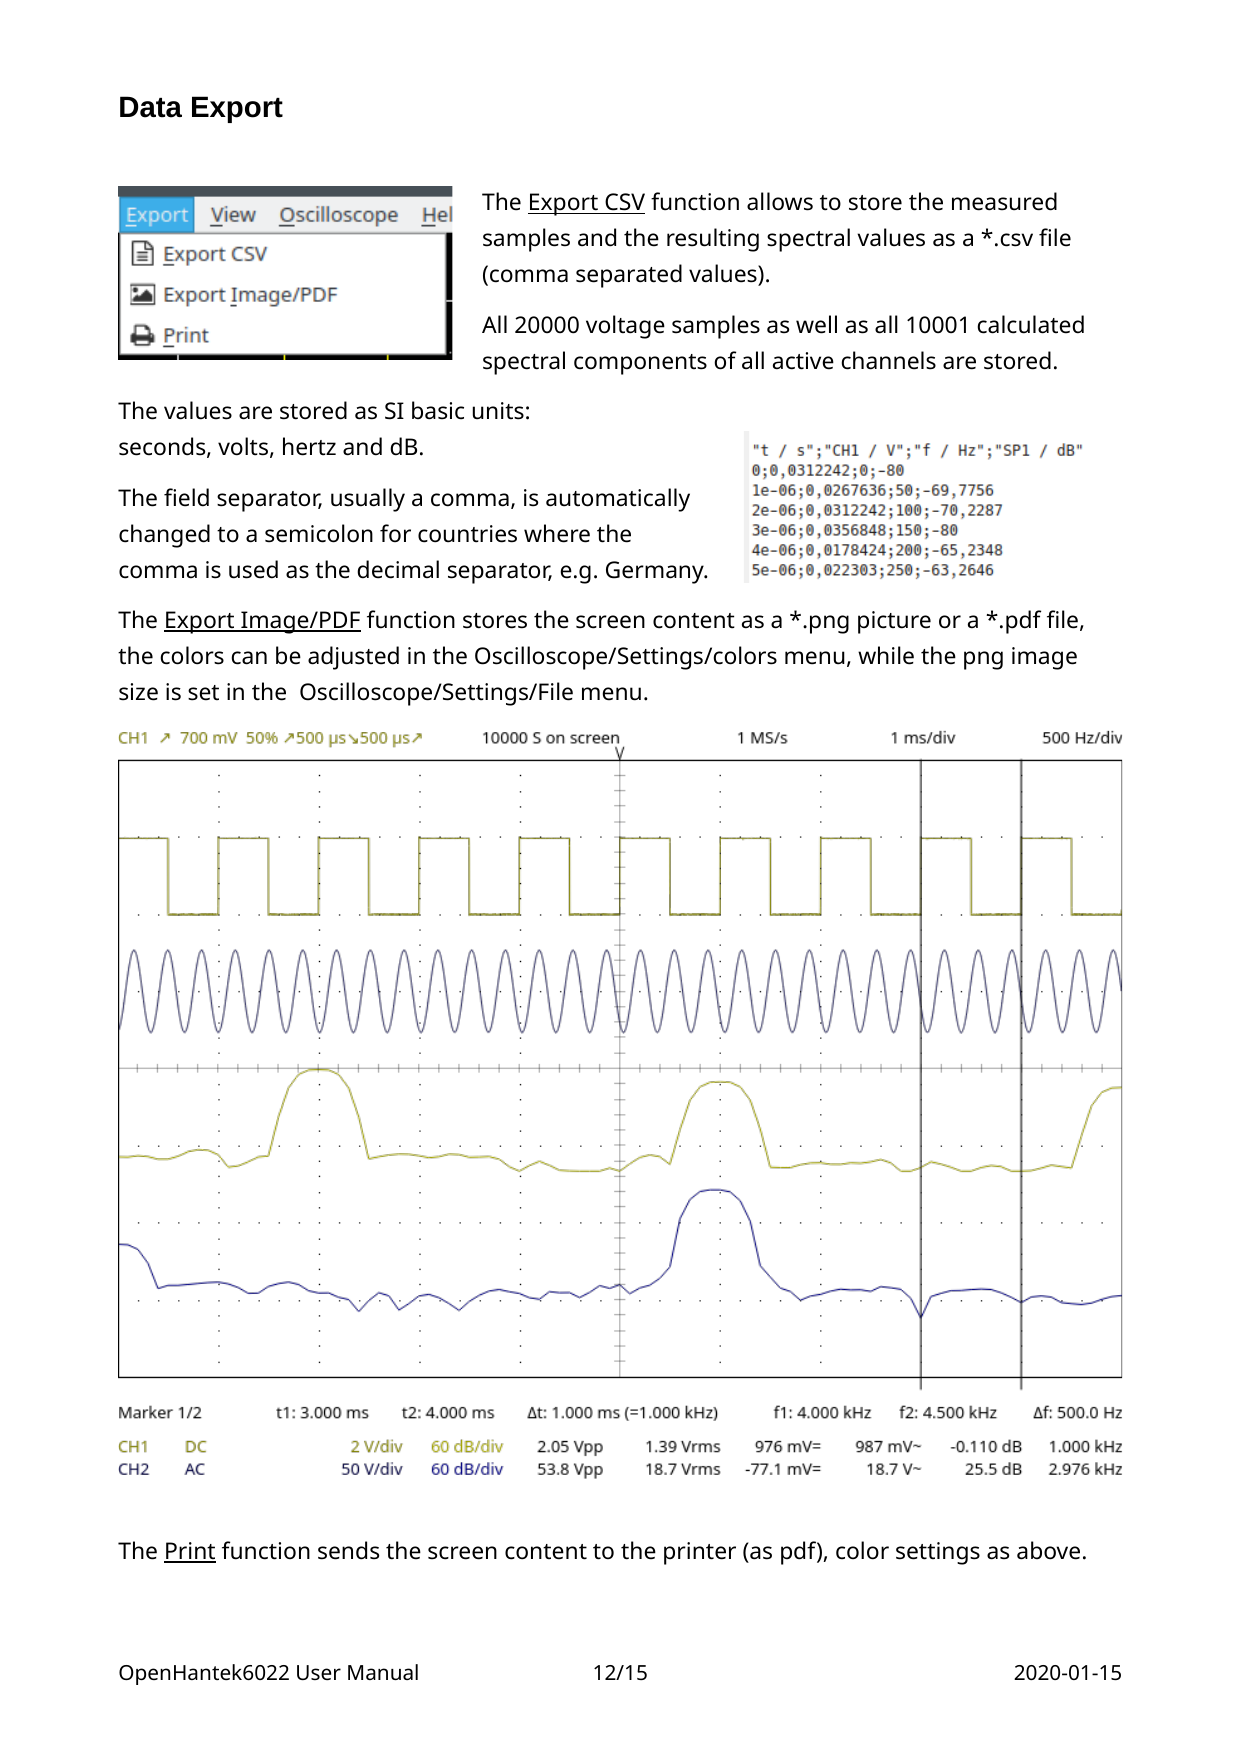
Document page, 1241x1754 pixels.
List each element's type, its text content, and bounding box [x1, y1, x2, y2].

picture [118, 726, 1123, 1480]
subtitle Data Export [118, 89, 1122, 123]
text All 20000 voltage samples as well as all 10001 calculated spectral components of all active channels are stored. [118, 309, 1122, 376]
text The Export CSV function allows to store the measured samples and the resulting spectral values as a *.csv file (comma separated values). [453, 186, 1122, 289]
text The Print function sends the screen content to the printer (as pdf), color settings as above. [118, 1534, 1122, 1566]
text The Export Image/PDF function stores the screen content as a *.png picture or a *.pdf file, the colors can be adjusted in the Oscilloscope/Settings/colors menu, while the png image size is set in the Oscilloscope/Settings/File menu. [118, 604, 1122, 707]
text The values are stored as SI basic units: seconds, volts, hertz and dB. [118, 395, 1122, 462]
picture [743, 431, 1094, 583]
picture [118, 186, 453, 360]
text The field separator, usually a comma, is automatically changed to a semicolon for countries where the comma is used as the decimal separator, e.g. Germany. [118, 482, 1122, 585]
